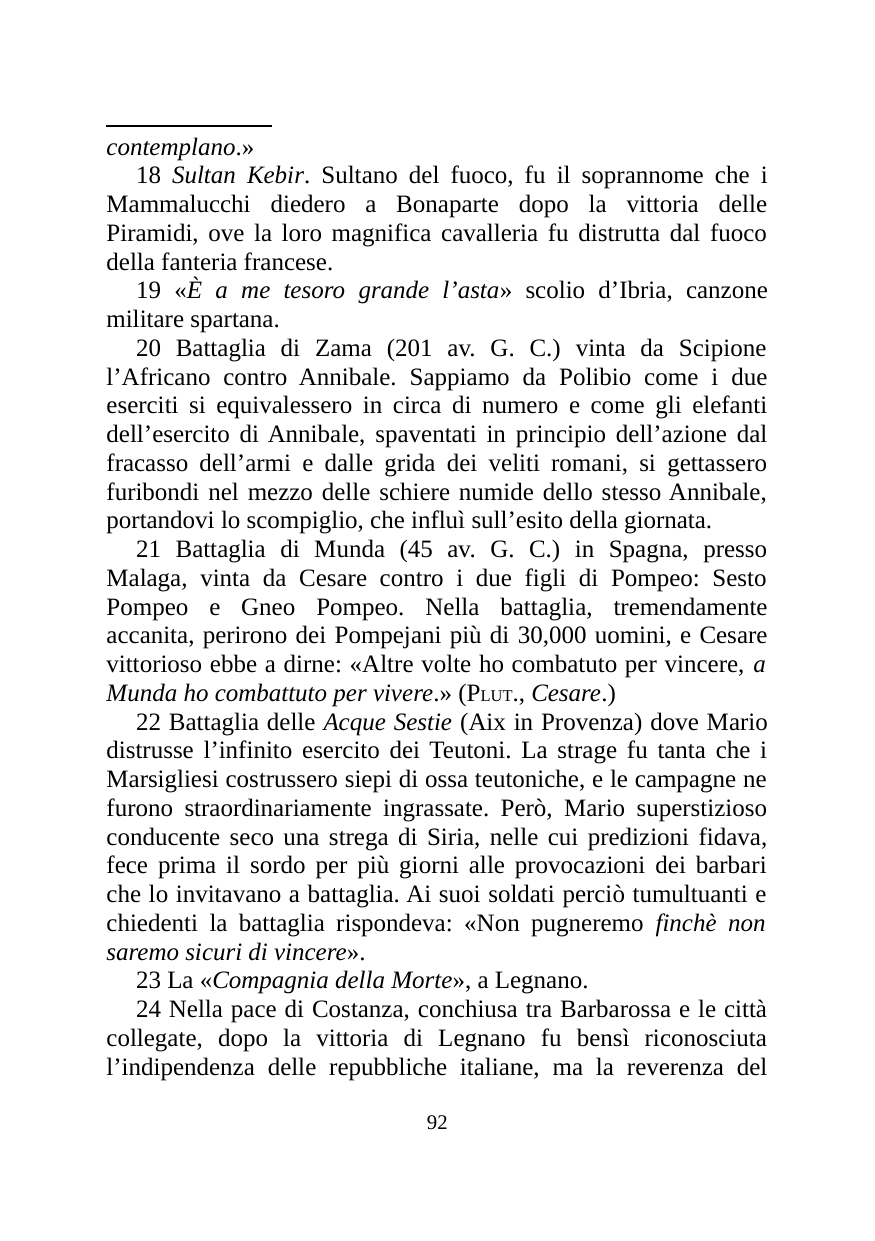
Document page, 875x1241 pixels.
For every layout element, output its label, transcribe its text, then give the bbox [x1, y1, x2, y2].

text Nella pace di Costanza, conchiusa tra Barbarossa e le città collegate, dopo la vittoria di Legnano fu bensì riconosciuta l’indipendenza delle repubbliche italiane, ma la reverenza del [106, 994, 768, 1080]
text Sultan Kebir. Sultano del fuoco, fu il soprannome che i Mammalucchi diedero a Bonaparte dopo la vittoria delle Piramidi, ove la loro magnifica cavalleria fu distrutta dal fuoco della fanteria francese. [106, 160, 768, 275]
text Battaglia delle Acque Sestie (Aix in Provenza) dove Mario distrusse l’infinito esercito dei Teutoni. La strage fu tanta che i Marsigliesi costrussero siepi di ossa teutoniche, e le campagne ne furono straordinariamente ingrassate. Però, Mario superstizioso conducente seco una strega di Siria, nelle cui predizioni fidava, fece prima il sordo per più giorni alle provocazioni dei barbari che lo invitavano a battaglia. Ai suoi soldati perciò tumultuanti e chiedenti la battaglia rispondeva: «Non pugneremo finchè non saremo sicuri di vincere». [106, 707, 768, 965]
text contemplano.» [106, 132, 768, 160]
text Battaglia di Zama (201 av. G. C.) vinta da Scipione l’Africano contro Annibale. Sappiamo da Polibio come i due eserciti si equivalessero in circa di numero e come gli elefanti dell’esercito di Annibale, spaventati in principio dell’azione dal fracasso dell’armi e dalle grida dei veliti romani, si gettassero furibondi nel mezzo delle schiere numide dello stesso Annibale, portandovi lo scompiglio, che influì sull’esito della giornata. [106, 333, 768, 534]
text La «Compagnia della Morte», a Legnano. [106, 965, 768, 994]
text Battaglia di Munda (45 av. G. C.) in Spagna, presso Malaga, vinta da Cesare contro i due figli di Pompeo: Sesto Pompeo e Gneo Pompeo. Nella battaglia, tremendamente accanita, perirono dei Pompejani più di 30,000 uomini, e Cesare vittorioso ebbe a dirne: «Altre volte ho combatuto per vincere, a Munda ho combattuto per vivere.» (Plut., Cesare.) [106, 534, 768, 707]
text «È a me tesoro grande l’asta» scolio d’Ibria, canzone militare spartana. [106, 275, 768, 333]
